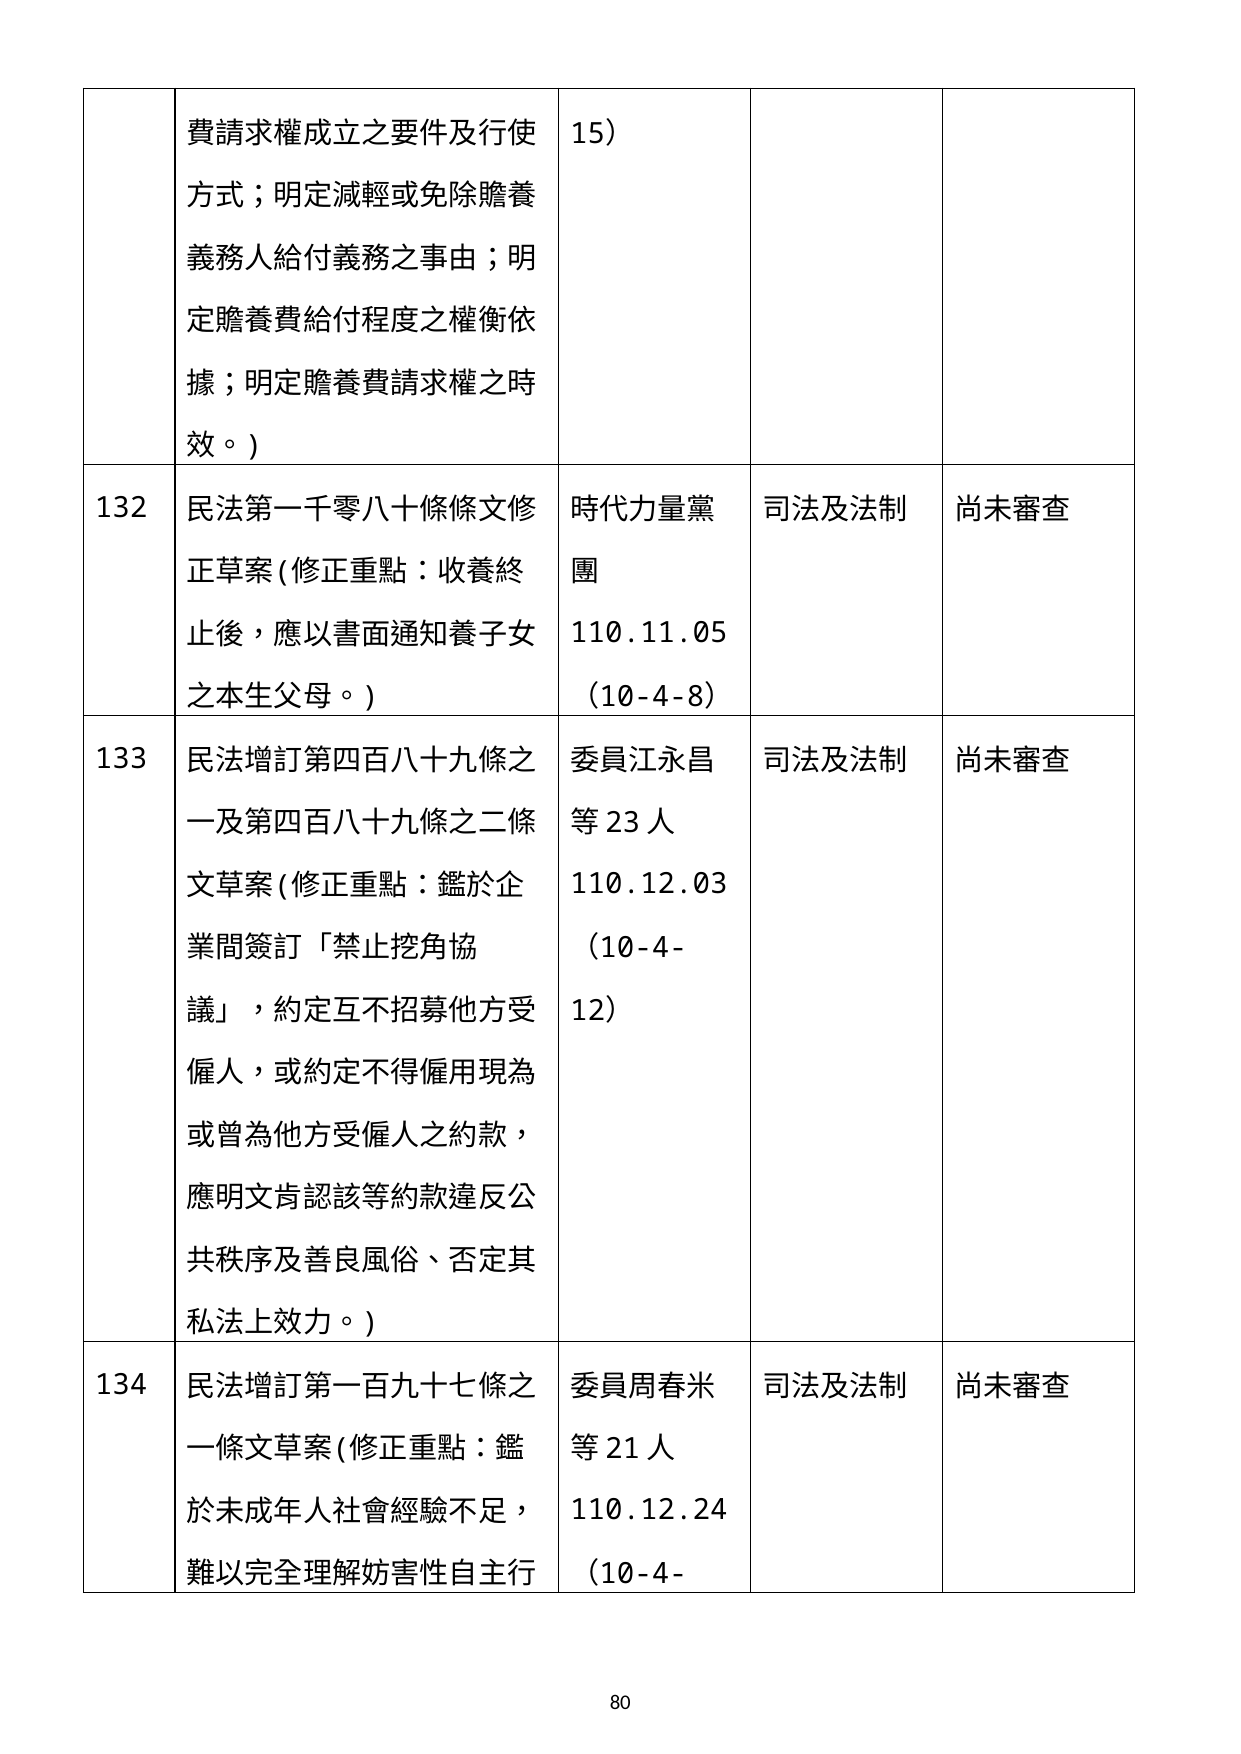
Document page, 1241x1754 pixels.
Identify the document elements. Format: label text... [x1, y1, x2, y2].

table_cell 134 [84, 1342, 174, 1592]
table_cell 民法增訂第四百八十九條之一及第四百八十九條之二條文草案(修正重點：鑑於企業間簽訂「禁止挖角協議」，約定互不招募他方受僱人，或約定不得僱用現為或曾為他方受僱人之約款，應明文肯認該等約款違反公共秩序及善良風俗、否定其私法上效力。) [176, 716, 558, 1341]
table_cell 15） [559, 89, 750, 464]
table_cell 費請求權成立之要件及行使方式；明定減輕或免除贍養義務人給付義務之事由；明定贍養費給付程度之權衡依據；明定贍養費請求權之時效。) [176, 89, 558, 464]
table_cell 時代力量黨團 110.11.05 （10-4-8） [559, 465, 750, 715]
table_cell 司法及法制 [751, 716, 942, 1341]
table_cell 尚未審查 [943, 1342, 1134, 1592]
table_cell 尚未審查 [943, 465, 1134, 715]
table_cell 132 [84, 465, 174, 715]
table_cell 司法及法制 [751, 1342, 942, 1592]
table_cell 委員江永昌等23人 110.12.03 （10-4-12） [559, 716, 750, 1341]
table_cell 司法及法制 [751, 465, 942, 715]
table_cell 民法第一千零八十條條文修正草案(修正重點：收養終止後，應以書面通知養子女之本生父母。) [176, 465, 558, 715]
table_cell [751, 89, 942, 464]
table_cell [84, 89, 174, 464]
table_cell 民法增訂第一百九十七條之一條文草案(修正重點：鑑於未成年人社會經驗不足，難以完全理解妨害性自主行 [176, 1342, 558, 1592]
table_cell 委員周春米等21人 110.12.24 （10-4- [559, 1342, 750, 1592]
table_cell [943, 89, 1134, 464]
table_cell 133 [84, 716, 174, 1341]
table_cell 尚未審查 [943, 716, 1134, 1341]
